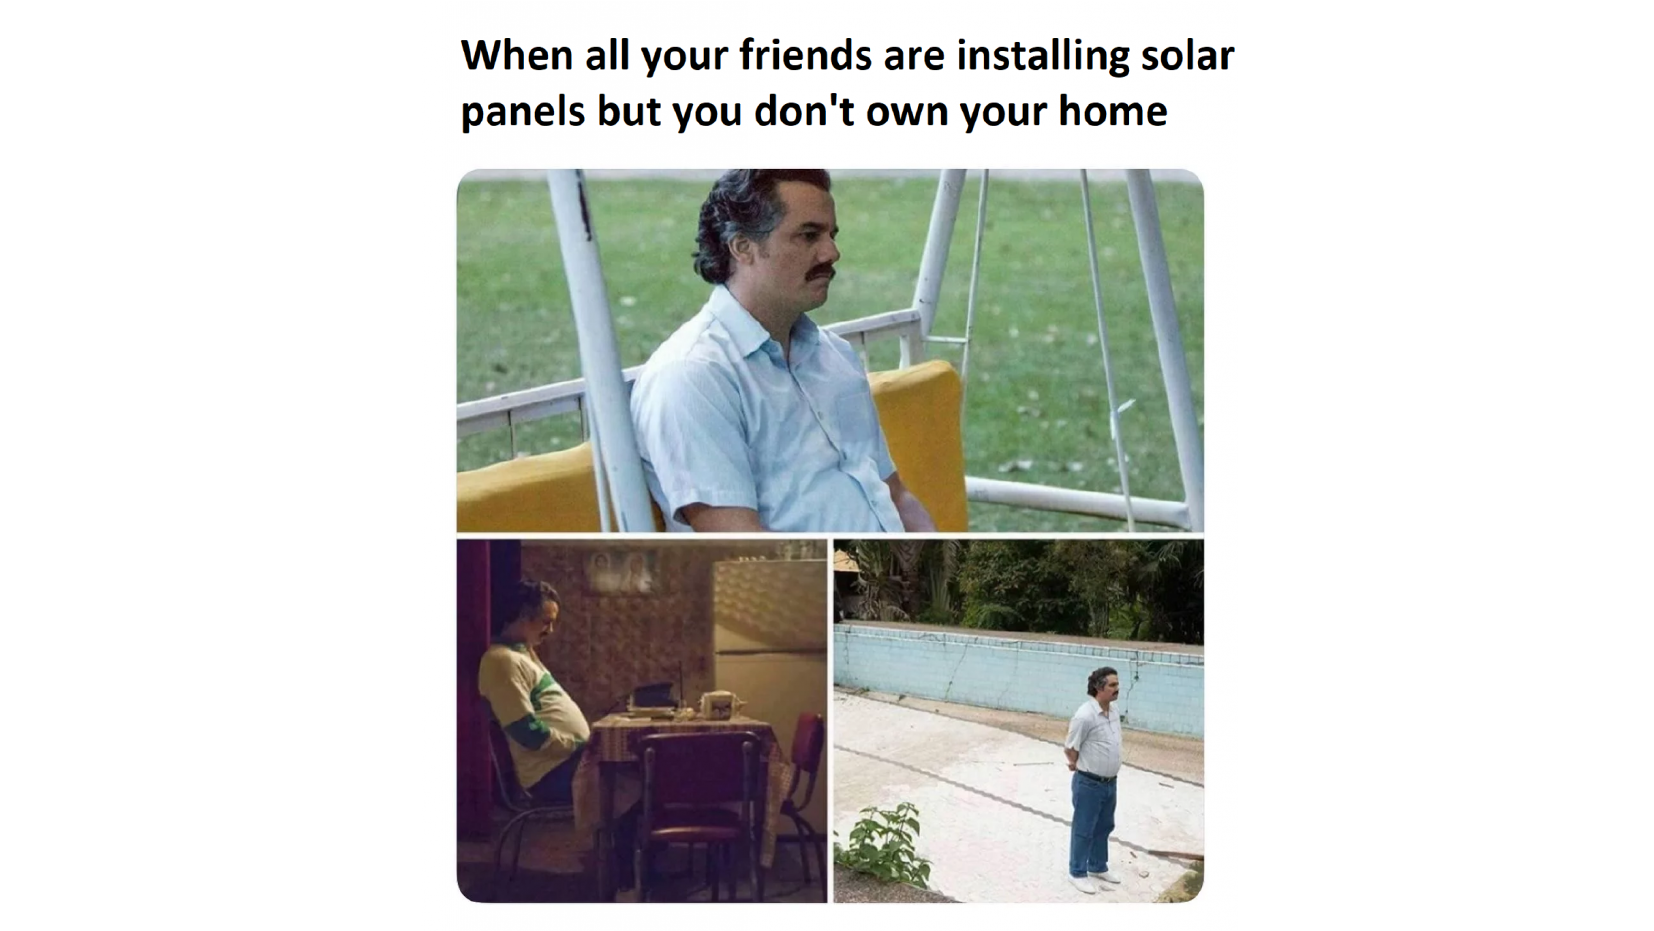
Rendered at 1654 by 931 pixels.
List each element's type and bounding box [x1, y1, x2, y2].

picture [421, 1, 1238, 931]
